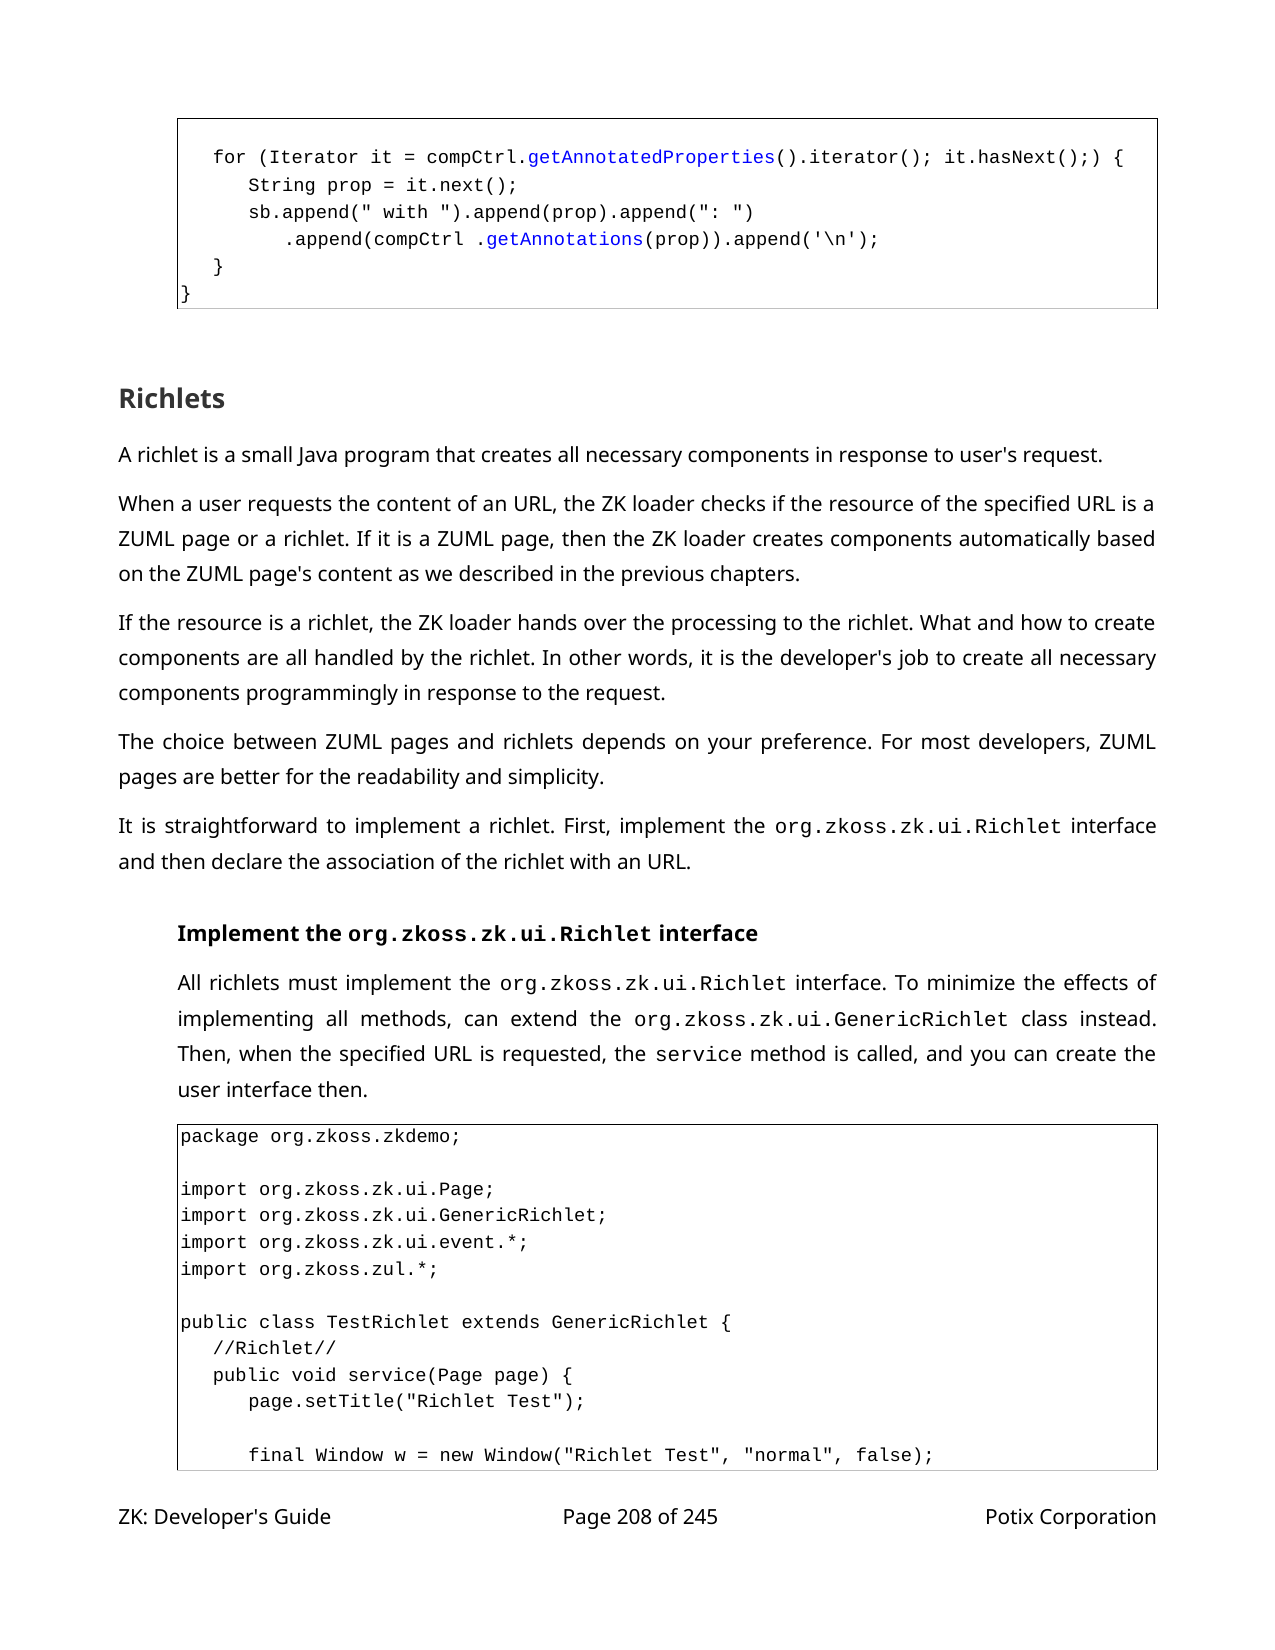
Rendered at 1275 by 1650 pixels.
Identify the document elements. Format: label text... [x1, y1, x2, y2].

text All richlets must implement the org.zkoss.zk.ui.Richlet interface. To minimize the effects of implementing all methods, can extend the org.zkoss.zk.ui.GenericRichlet class instead. Then, when the specified URL is requested, the service method is called, and you can create the user interface then. [177, 968, 1157, 1103]
text If the resource is a richlet, the ZK loader hands over the processing to the richlet. What and how to create components are all handled by the richlet. In other words, it is the developer's job to create all necessary components programmingly in response to the request. [118, 608, 1157, 707]
text sb.append(" with ").append(prop).append(": ") [178, 200, 1157, 224]
text A richlet is a small Java program that creates all necessary components in response to user's request. [118, 440, 1157, 468]
text } [178, 281, 1157, 308]
subtitle Richlets [118, 379, 1157, 416]
text The choice between ZUML pages and richlets depends on your preference. For most developers, ZUML pages are better for the readability and simplicity. [118, 727, 1157, 791]
text .append(compCtrl .getAnnotations(prop)).append('\n'); [178, 227, 1157, 251]
subtitle Implement the org.zkoss.zk.ui.Richlet interface [177, 917, 1157, 948]
text It is straightforward to implement a richlet. First, implement the org.zkoss.zk.ui.Richlet interface and then declare the association of the richlet with an URL. [118, 811, 1157, 875]
text When a user requests the content of an URL, the ZK loader checks if the resource of the specified URL is a ZUML page or a richlet. If it is a ZUML page, then the ZK loader creates components automatically based on the ZUML page's content as we described in the previous chapters. [118, 489, 1157, 587]
text for (Iterator it = compCtrl.getAnnotatedProperties().iterator(); it.hasNext();) { [178, 145, 1157, 169]
text package org.zkoss.zkdemo; import org.zkoss.zk.ui.Page; import org.zkoss.zk.ui.GenericRichlet; import org.zkoss.zk.ui.event.*; import org.zkoss.zul.*; public class TestRichlet extends GenericRichlet { //Richlet// public void service(Page page) { page.setTitle("Richlet Test"); final Window w = new Window("Richlet Test", "normal", false); [178, 1125, 1157, 1470]
text String prop = it.next(); [178, 172, 1157, 197]
text } [178, 254, 1157, 278]
